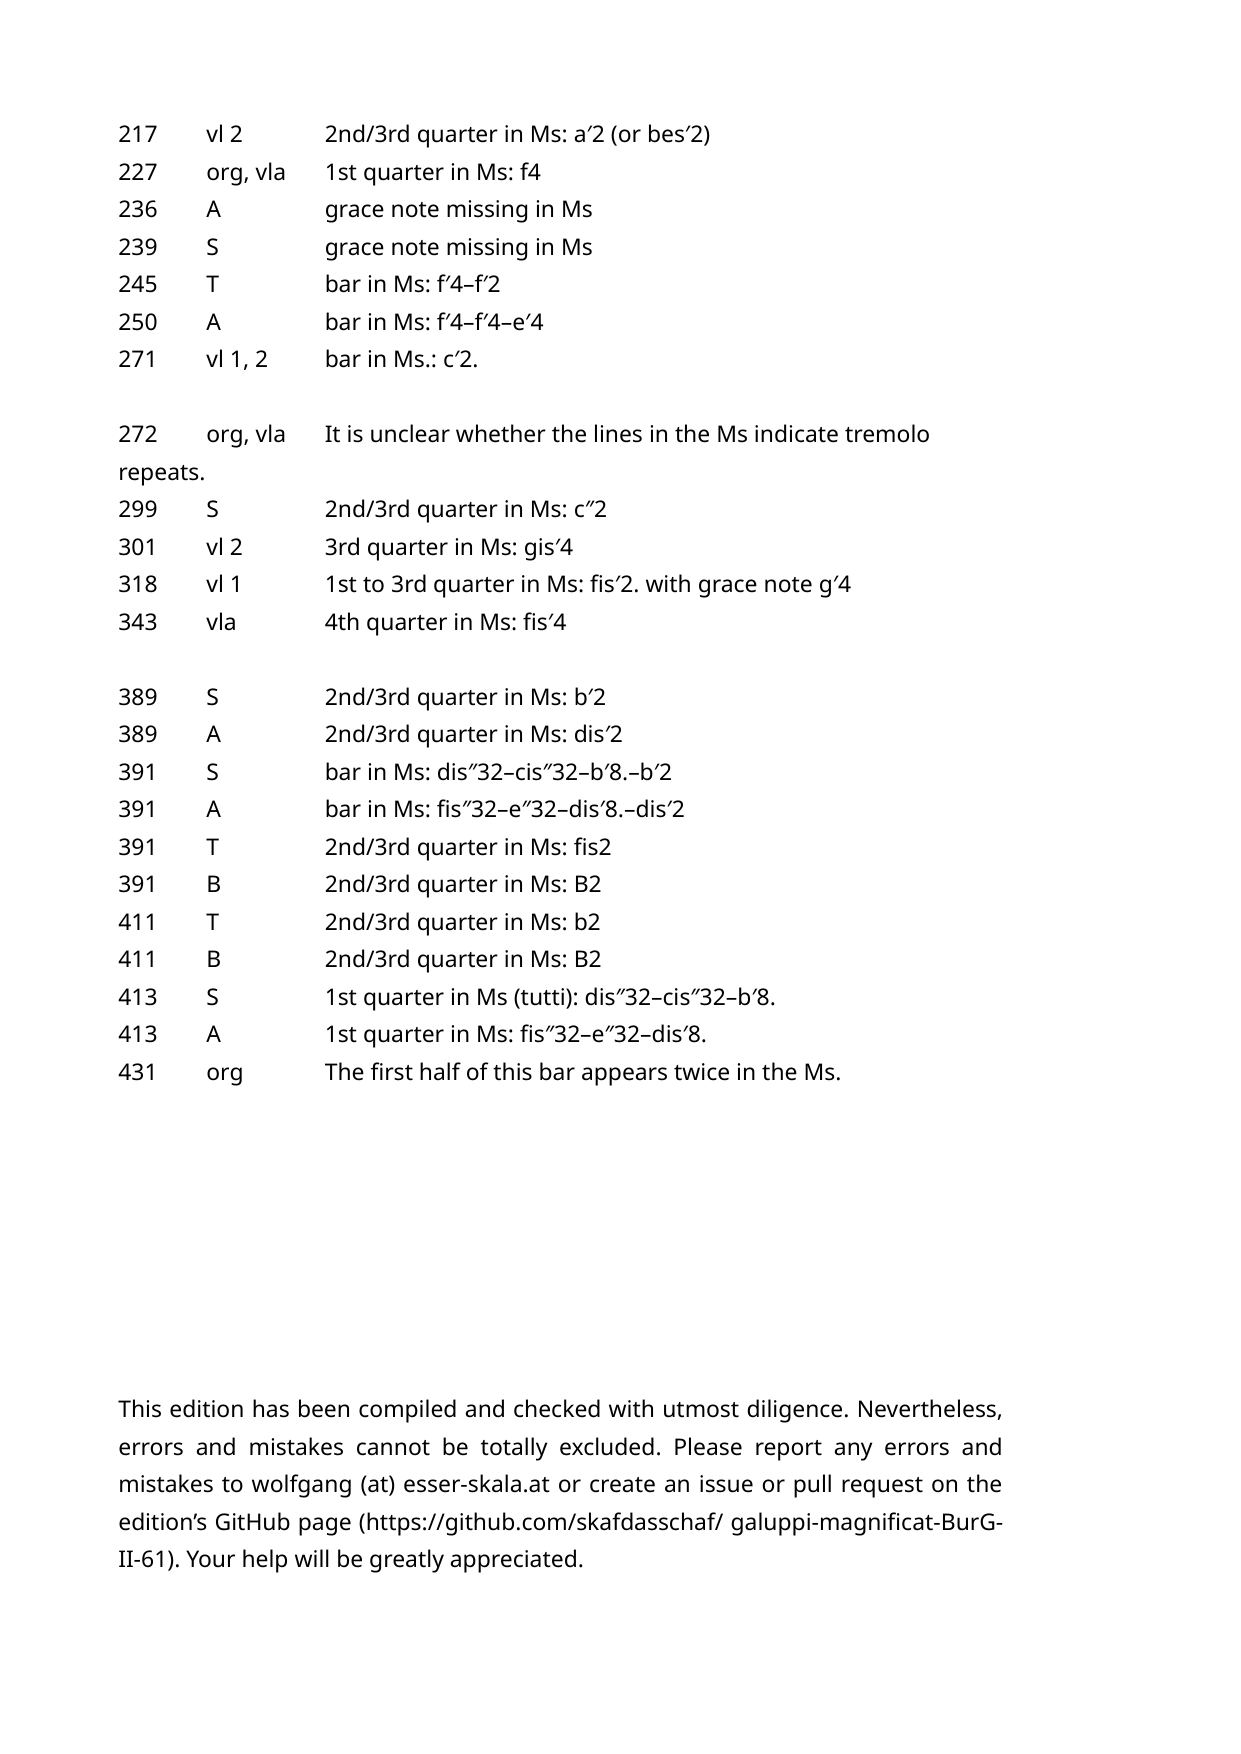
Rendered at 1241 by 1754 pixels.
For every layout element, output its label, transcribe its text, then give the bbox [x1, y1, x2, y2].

text 217 vl 2 2nd/3rd quarter in Ms: a′2 (or bes′2) 227 org, vla 1st quarter in Ms: f4 236 A grace note missing in Ms 239 S grace note missing in Ms 245 T bar in Ms: f′4–f′2 250 A bar in Ms: f′4–f′4–e′4 271 vl 1, 2 bar in Ms.: c′2. 272 org, vla It is unclear whether the lines in the Ms indicate tremolo repeats. 299 S 2nd/3rd quarter in Ms: c″2 301 vl 2 3rd quarter in Ms: gis′4 318 vl 1 1st to 3rd quarter in Ms: fis′2. with grace note g′4 343 vla 4th quarter in Ms: fis′4 389 S 2nd/3rd quarter in Ms: b′2 389 A 2nd/3rd quarter in Ms: dis′2 391 S bar in Ms: dis″32–cis″32–b′8.–b′2 391 A bar in Ms: fis″32–e″32–dis′8.–dis′2 391 T 2nd/3rd quarter in Ms: fis2 391 B 2nd/3rd quarter in Ms: B2 411 T 2nd/3rd quarter in Ms: b2 411 B 2nd/3rd quarter in Ms: B2 413 S 1st quarter in Ms (tutti): dis″32–cis″32–b′8. 413 A 1st quarter in Ms: fis″32–e″32–dis′8. 431 org The first half of this bar appears twice in the Ms. [118, 118, 1004, 1274]
text This edition has been compiled and checked with utmost diligence. Nevertheless, errors and mistakes cannot be totally excluded. Please report any errors and mistakes to wolfgang (at) esser-skala.at or create an issue or pull request on the edition’s GitHub page (https://github.com/skafdasschaf/ galuppi-magnificat-BurG-II-61). Your help will be greatly appreciated. [118, 1393, 1004, 1574]
